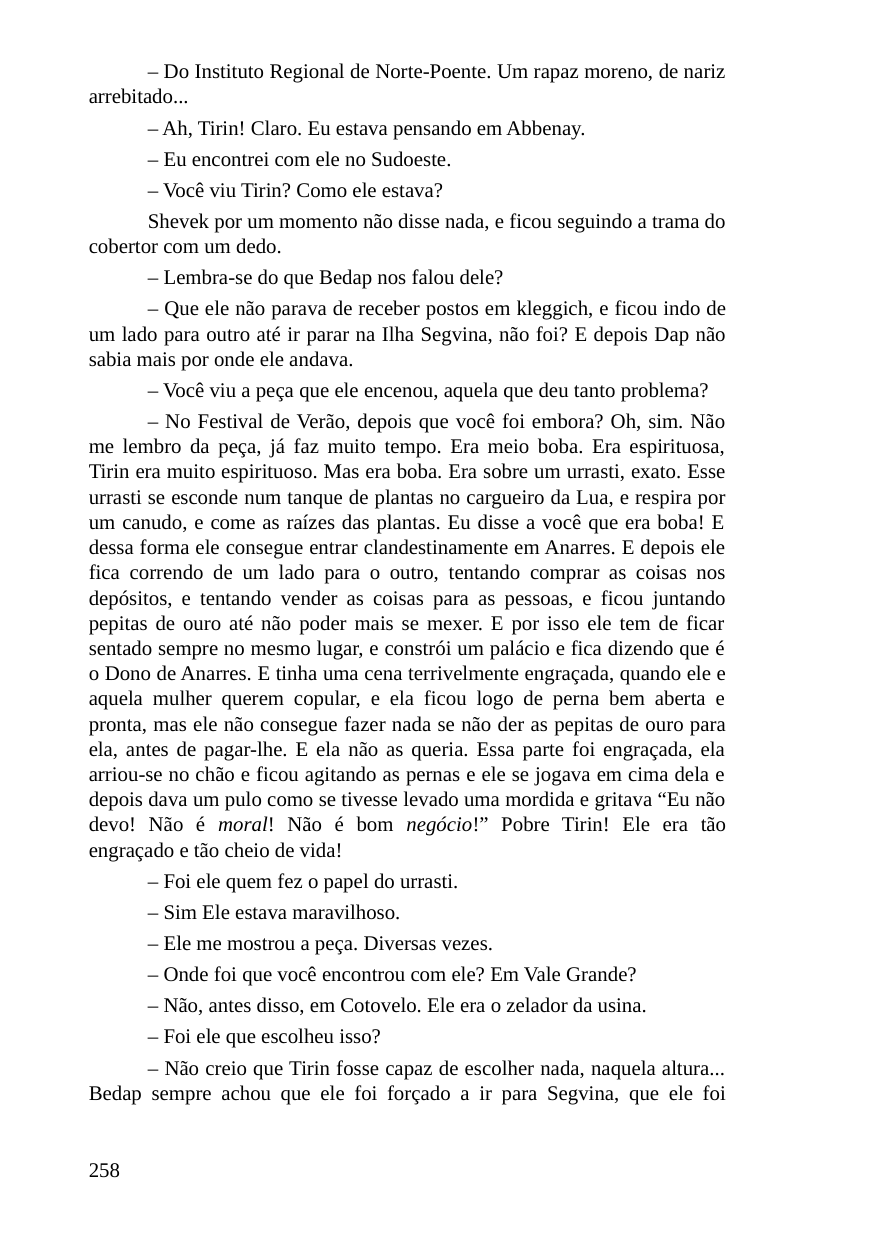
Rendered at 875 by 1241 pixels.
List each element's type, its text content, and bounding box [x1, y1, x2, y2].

text – No Festival de Verão, depois que você foi embora? Oh, sim. Não me lembro da peça, já faz muito tempo. Era meio boba. Era espirituosa, Tirin era muito espirituoso. Mas era boba. Era sobre um urrasti, exato. Esse urrasti se esconde num tanque de plantas no cargueiro da Lua, e respira por um canudo, e come as raízes das plantas. Eu disse a você que era boba! E dessa forma ele consegue entrar clandestinamente em Anarres. E depois ele fica correndo de um lado para o outro, tentando comprar as coisas nos depósitos, e tentando vender as coisas para as pessoas, e ficou juntando pepitas de ouro até não poder mais se mexer. E por isso ele tem de ficar sentado sempre no mesmo lugar, e constrói um palácio e fica dizendo que é o Dono de Anarres. E tinha uma cena terrivelmente engraçada, quando ele e aquela mulher querem copular, e ela ficou logo de perna bem aberta e pronta, mas ele não consegue fazer nada se não der as pepitas de ouro para ela, antes de pagar-lhe. E ela não as queria. Essa parte foi engraçada, ela arriou-se no chão e ficou agitando as pernas e ele se jogava em cima dela e depois dava um pulo como se tivesse levado uma mordida e gritava “Eu não devo! Não é moral! Não é bom negócio!” Pobre Tirin! Ele era tão engraçado e tão cheio de vida! [88, 409, 726, 862]
text – Não creio que Tirin fosse capaz de escolher nada, naquela altura... Bedap sempre achou que ele foi forçado a ir para Segvina, que ele foi [88, 1056, 726, 1105]
text – Você viu a peça que ele encenou, aquela que deu tanto problema? [88, 378, 726, 402]
text – Foi ele que escolheu isso? [88, 1024, 726, 1048]
text – Ele me mostrou a peça. Diversas vezes. [88, 931, 726, 955]
text – Ah, Tirin! Claro. Eu estava pensando em Abbenay. [88, 115, 726, 139]
text – Do Instituto Regional de Norte-Poente. Um rapaz moreno, de nariz arrebitado... [88, 59, 726, 108]
text – Sim Ele estava maravilhoso. [88, 900, 726, 924]
text – Não, antes disso, em Cotovelo. Ele era o zelador da usina. [88, 993, 726, 1017]
text – Eu encontrei com ele no Sudoeste. [88, 147, 726, 171]
text Shevek por um momento não disse nada, e ficou seguindo a trama do cobertor com um dedo. [88, 209, 726, 258]
text – Foi ele quem fez o papel do urrasti. [88, 869, 726, 893]
text – Onde foi que você encontrou com ele? Em Vale Grande? [88, 962, 726, 986]
text – Que ele não parava de receber postos em kleggich, e ficou indo de um lado para outro até ir parar na Ilha Segvina, não foi? E depois Dap não sabia mais por onde ele andava. [88, 296, 726, 371]
text – Você viu Tirin? Como ele estava? [88, 178, 726, 202]
text – Lembra-se do que Bedap nos falou dele? [88, 265, 726, 289]
